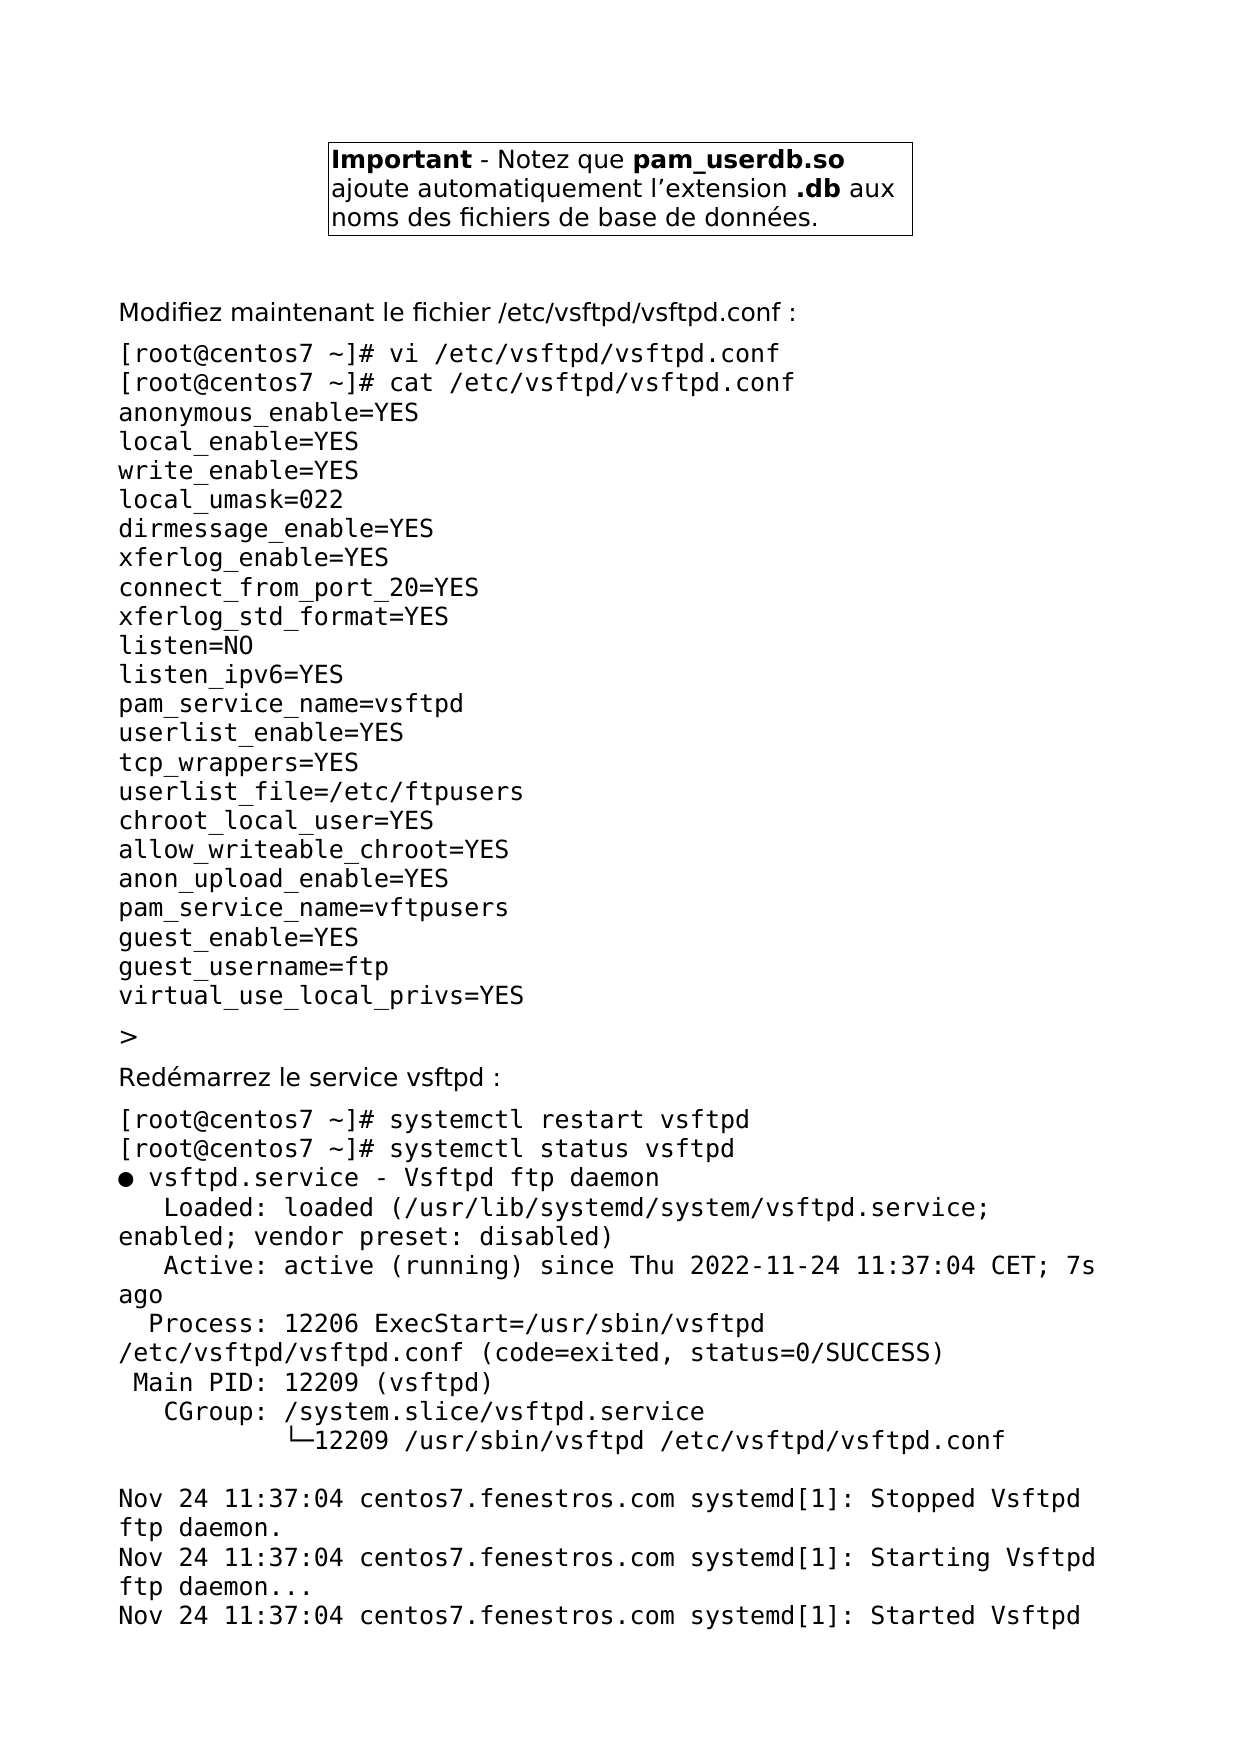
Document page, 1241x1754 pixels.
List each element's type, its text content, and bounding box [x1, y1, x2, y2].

text Redémarrez le service vsftpd : [118, 1064, 1122, 1093]
text Modifiez maintenant le fichier /etc/vsftpd/vsftpd.conf : [118, 298, 1122, 327]
table_header Important - Notez que pam_userdb.so ajoute automatiquement l’extension .db aux noms des fichiers de base de données. [329, 143, 912, 235]
text [root@centos7 ~]# vi /etc/vsftpd/vsftpd.conf [root@centos7 ~]# cat /etc/vsftpd/vsftpd.conf anonymous_enable=YES local_enable=YES write_enable=YES local_umask=022 dirmessage_enable=YES xferlog_enable=YES connect_from_port_20=YES xferlog_std_format=YES listen=NO listen_ipv6=YES pam_service_name=vsftpd userlist_enable=YES tcp_wrappers=YES userlist_file=/etc/ftpusers chroot_local_user=YES allow_writeable_chroot=YES anon_upload_enable=YES pam_service_name=vftpusers guest_enable=YES guest_username=ftp virtual_use_local_privs=YES [118, 339, 1122, 1010]
text [root@centos7 ~]# systemctl restart vsftpd [root@centos7 ~]# systemctl status vsftpd ● vsftpd.service - Vsftpd ftp daemon Loaded: loaded (/usr/lib/systemd/system/vsftpd.service; enabled; vendor preset: disabled) Active: active (running) since Thu 2022-11-24 11:37:04 CET; 7s ago Process: 12206 ExecStart=/usr/sbin/vsftpd /etc/vsftpd/vsftpd.conf (code=exited, status=0/SUCCESS) Main PID: 12209 (vsftpd) CGroup: /system.slice/vsftpd.service └─12209 /usr/sbin/vsftpd /etc/vsftpd/vsftpd.conf Nov 24 11:37:04 centos7.fenestros.com systemd[1]: Stopped Vsftpd ftp daemon. Nov 24 11:37:04 centos7.fenestros.com systemd[1]: Starting Vsftpd ftp daemon... Nov 24 11:37:04 centos7.fenestros.com systemd[1]: Started Vsftpd [118, 1105, 1122, 1630]
text > [118, 1022, 1122, 1051]
